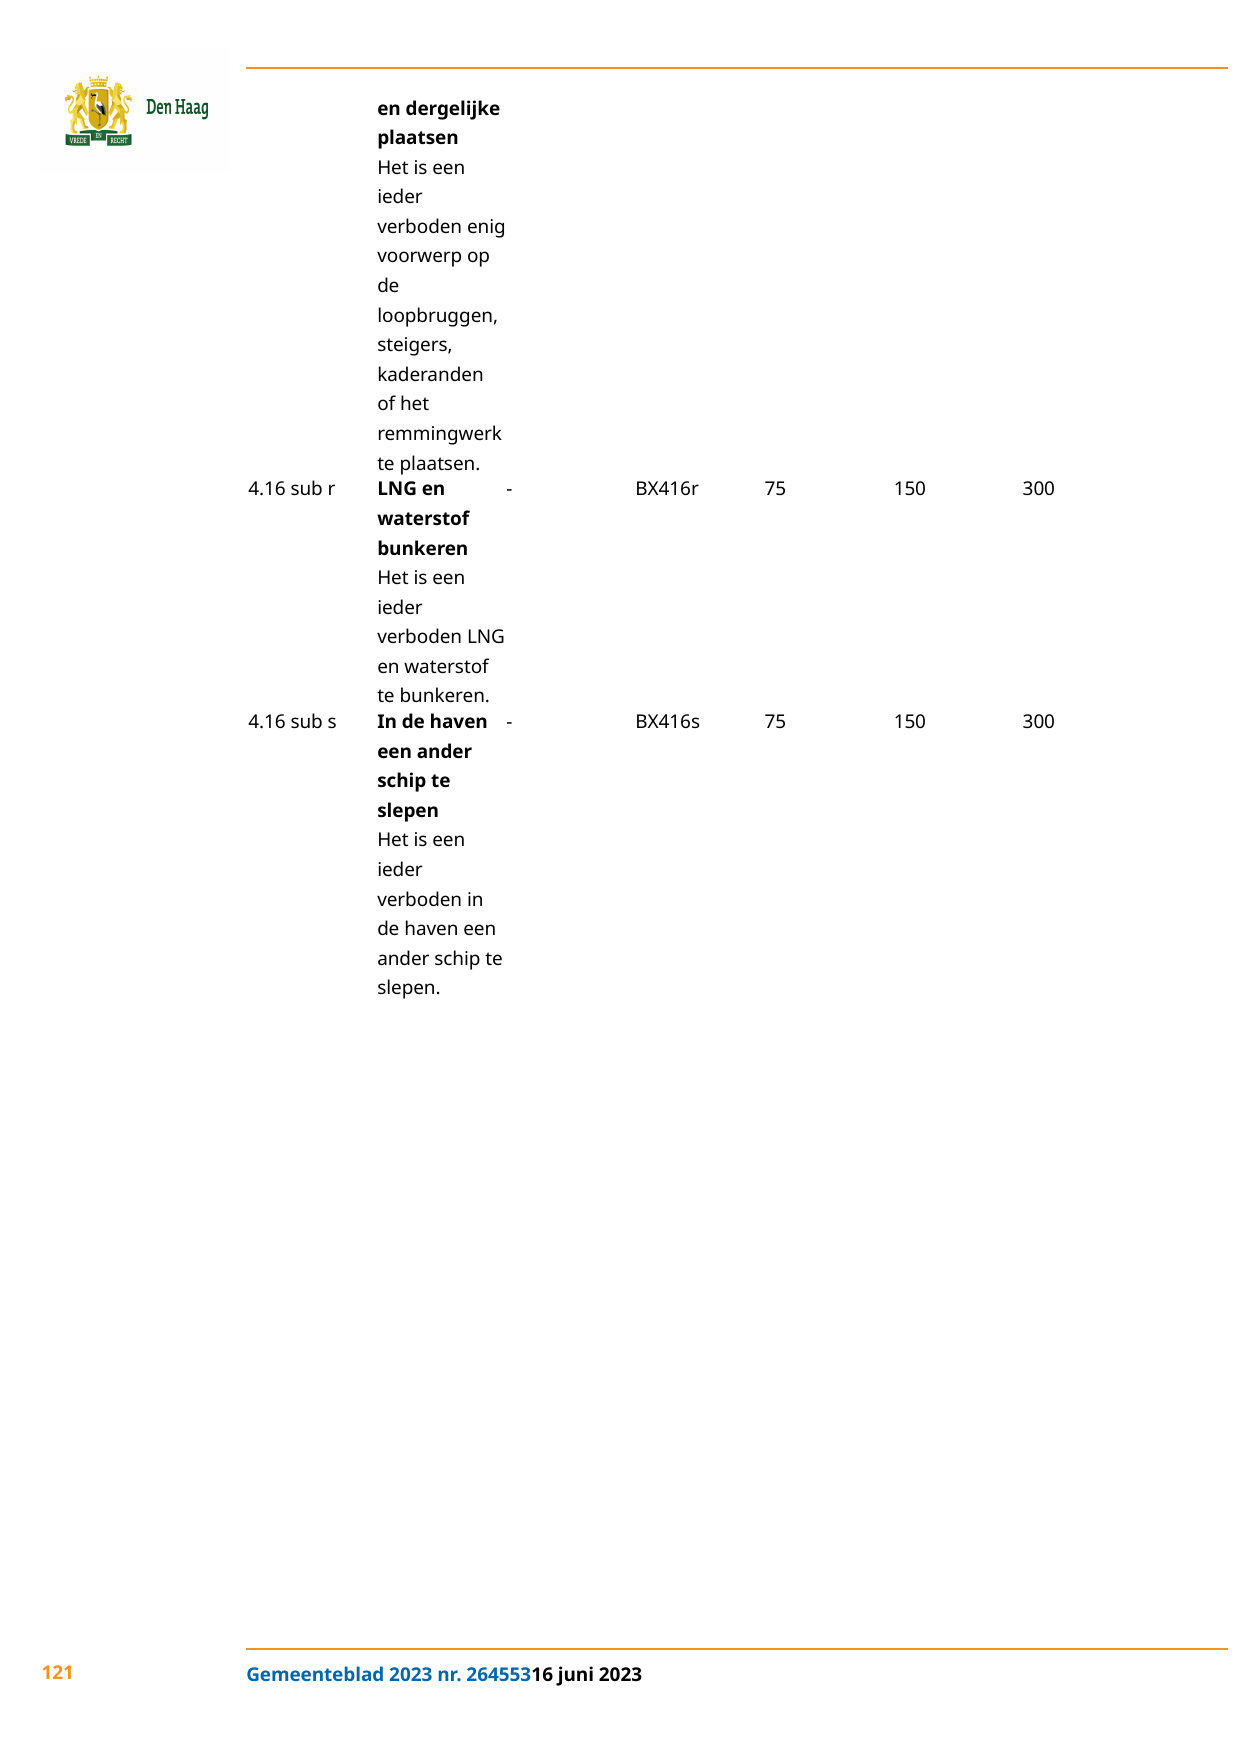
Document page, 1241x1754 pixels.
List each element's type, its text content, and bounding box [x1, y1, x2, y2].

table_cell BX416s [635, 708, 764, 1000]
table_cell 300 [1023, 476, 1152, 708]
table_cell - [506, 476, 635, 708]
table_cell 4.16 sub s [248, 708, 377, 1000]
table_cell [248, 95, 377, 476]
table_cell 150 [894, 476, 1022, 708]
table_cell 150 [894, 708, 1022, 1000]
table_cell - [506, 95, 635, 476]
table_cell [764, 95, 893, 476]
picture [41, 47, 231, 172]
table_cell In de haven een ander schip te slepen Het is een ieder verboden in de haven een ander schip te slepen. [377, 708, 506, 1000]
table_cell 75 [764, 708, 893, 1000]
table_cell en dergelijke plaatsen Het is een ieder verboden enig voorwerp op de loopbruggen, steigers, kaderanden of het remmingwerk te plaatsen. [377, 95, 506, 476]
table_cell BX416r [635, 476, 764, 708]
table_cell [635, 95, 764, 476]
table_cell - [506, 708, 635, 1000]
table_cell [1023, 95, 1152, 476]
table_cell 75 [764, 476, 893, 708]
table_cell LNG en waterstof bunkeren Het is een ieder verboden LNG en waterstof te bunkeren. [377, 476, 506, 708]
table_cell 300 [1023, 708, 1152, 1000]
table_cell [894, 95, 1022, 476]
table_cell 4.16 sub r [248, 476, 377, 708]
